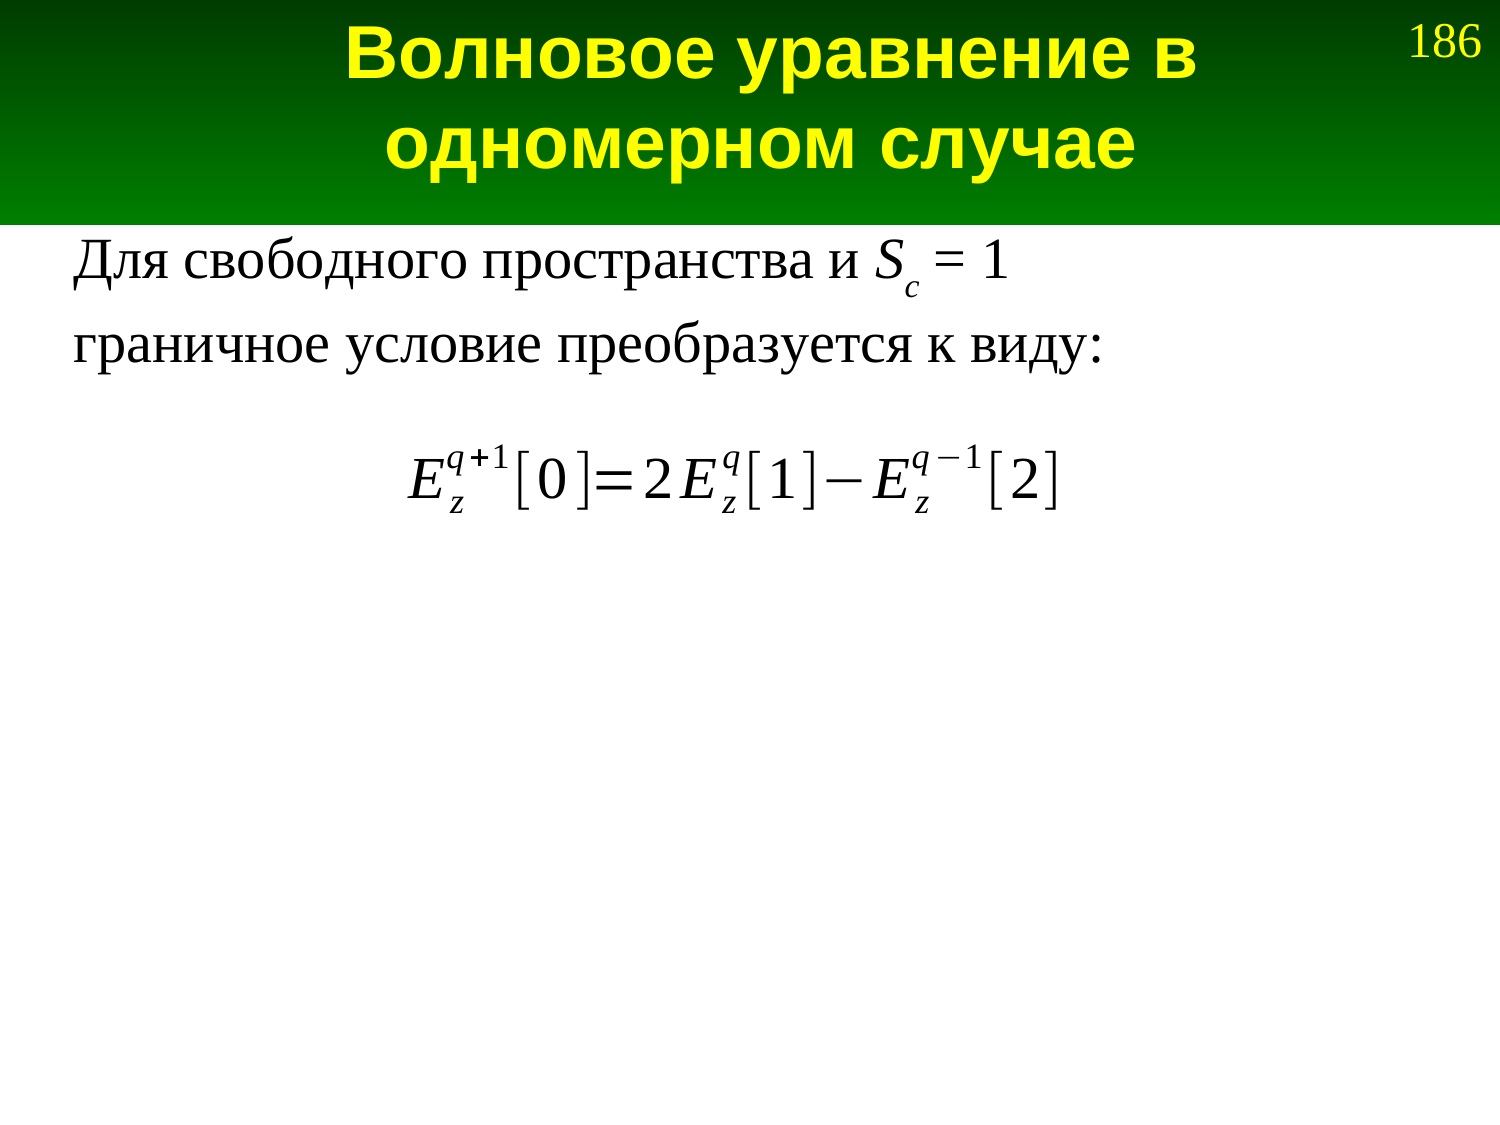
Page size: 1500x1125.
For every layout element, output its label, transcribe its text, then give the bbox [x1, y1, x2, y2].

text_box Для свободного пространства и Sc = 1 граничное условие преобразуется к виду: [59, 212, 1441, 384]
chart [389, 435, 1075, 520]
title Волновое уравнение в одномерном случае [123, 0, 1399, 192]
